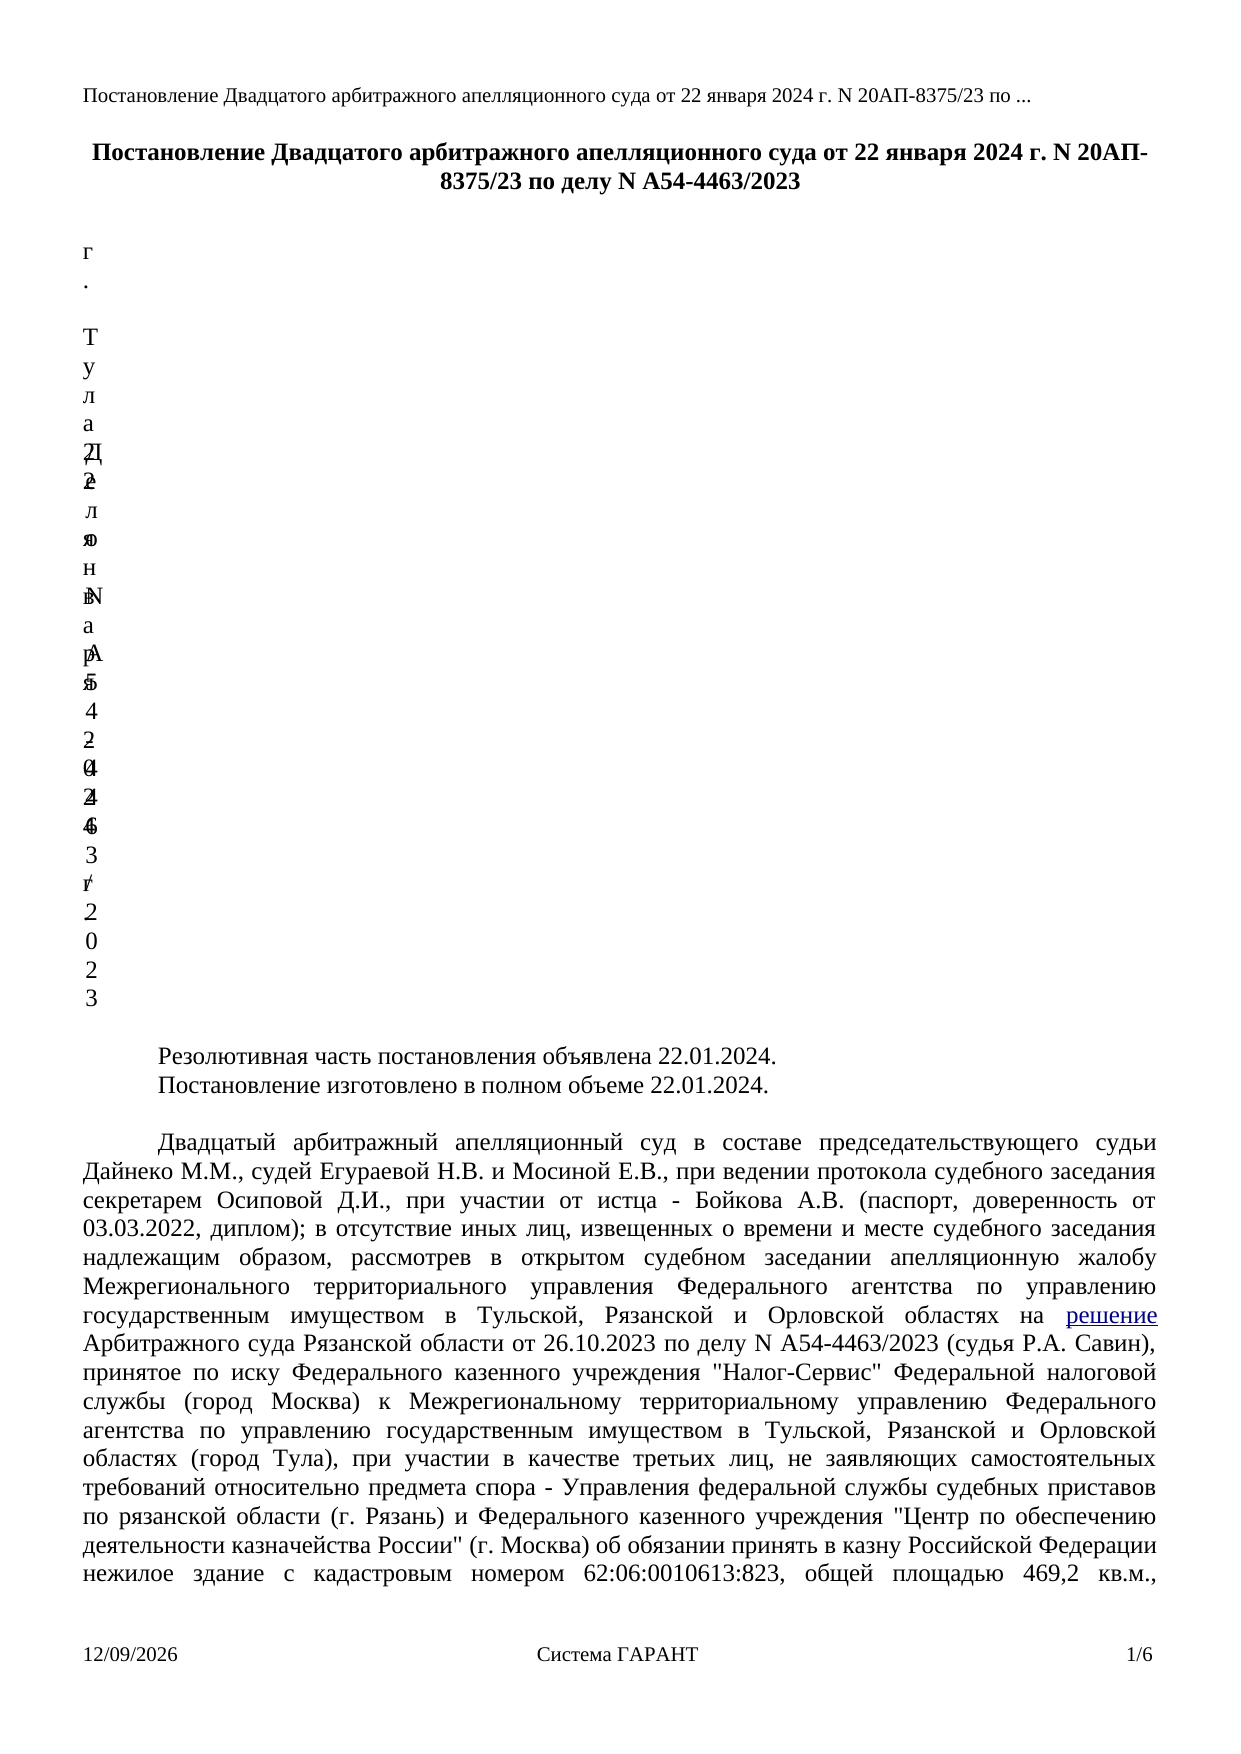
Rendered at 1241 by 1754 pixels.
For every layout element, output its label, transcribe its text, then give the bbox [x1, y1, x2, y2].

subtitle Постановление Двадцатого арбитражного апелляционного суда от 22 января 2024 г. N 20АП-8375/23 по делу N А54-4463/2023 [83, 137, 1157, 195]
text Постановление изготовлено в полном объеме 22.01.2024. [83, 1070, 1157, 1098]
text Резолютивная часть постановления объявлена 22.01.2024. [83, 1041, 1157, 1070]
text Двадцатый арбитражный апелляционный суд в составе председательствующего судьи Дайнеко М.М., судей Егураевой Н.В. и Мосиной Е.В., при ведении протокола судебного заседания секретарем Осиповой Д.И., при участии от истца - Бойкова А.В. (паспорт, доверенность от 03.03.2022, диплом); в отсутствие иных лиц, извещенных о времени и месте судебного заседания надлежащим образом, рассмотрев в открытом судебном заседании апелляционную жалобу Межрегионального территориального управления Федерального агентства по управлению государственным имуществом в Тульской, Рязанской и Орловской областях на решение Арбитражного суда Рязанской области от 26.10.2023 по делу N А54-4463/2023 (судья Р.А. Савин), принятое по иску Федерального казенного учреждения "Налог-Сервис" Федеральной налоговой службы (город Москва) к Межрегиональному территориальному управлению Федерального агентства по управлению государственным имуществом в Тульской, Рязанской и Орловской областях (город Тула), при участии в качестве третьих лиц, не заявляющих самостоятельных требований относительно предмета спора - Управления федеральной службы судебных приставов по рязанской области (г. Рязань) и Федерального казенного учреждения "Центр по обеспечению деятельности казначейства России" (г. Москва) об обязании принять в казну Российской Федерации нежилое здание с кадастровым номером 62:06:0010613:823, общей площадью 469,2 кв.м., [83, 1127, 1157, 1587]
